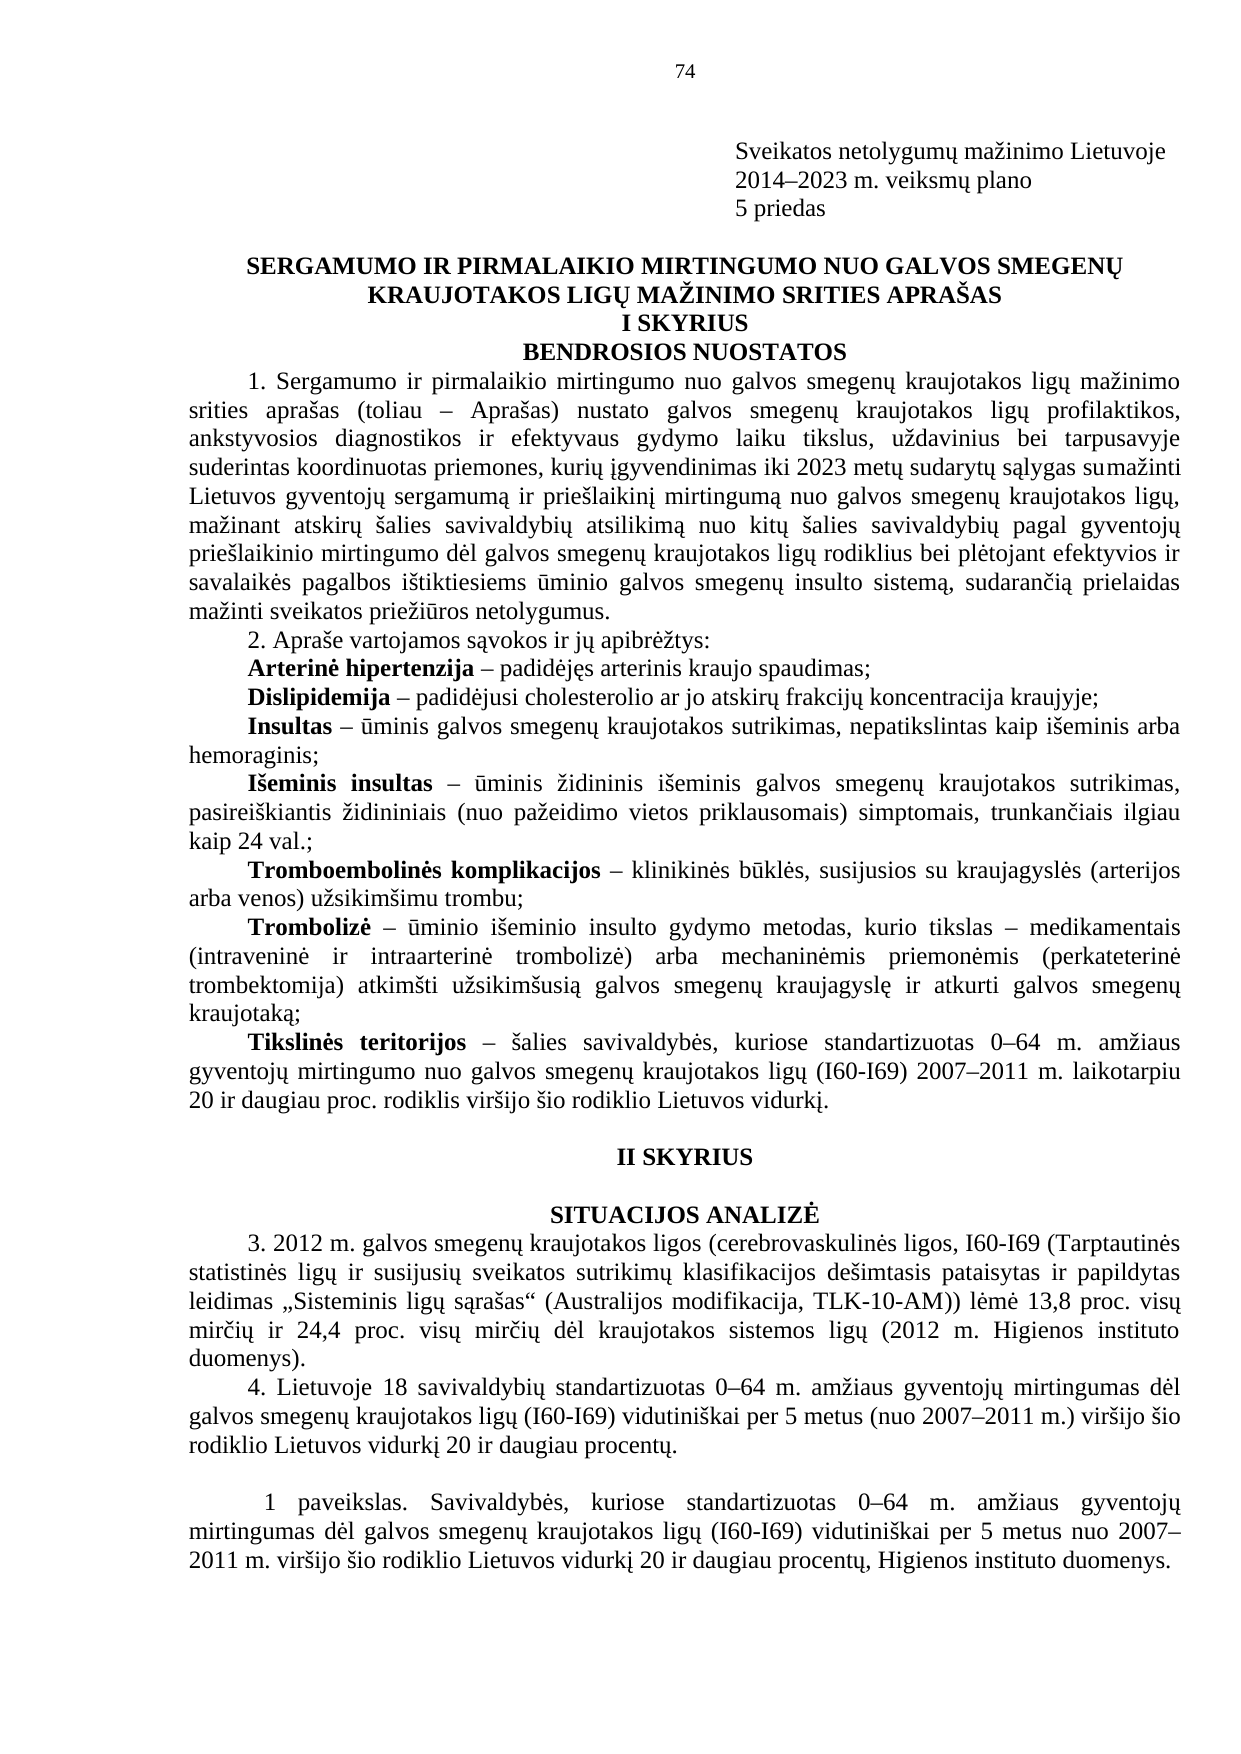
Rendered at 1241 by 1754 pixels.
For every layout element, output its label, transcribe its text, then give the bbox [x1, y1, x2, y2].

text SITUACIJOS ANALIZĖ [188, 1200, 1181, 1228]
text Insultas – ūminis galvos smegenų kraujotakos sutrikimas, nepatikslintas kaip išeminis arba hemoraginis; [188, 711, 1181, 768]
text 1. Sergamumo ir pirmalaikio mirtingumo nuo galvos smegenų kraujotakos ligų mažinimo srities aprašas (toliau – Aprašas) nustato galvos smegenų kraujotakos ligų profilaktikos, ankstyvosios diagnostikos ir efektyvaus gydymo laiku tikslus, uždavinius bei tarpusavyje suderintas koordinuotas priemones, kurių įgyvendinimas iki 2023 metų sudarytų sąlygas sumažinti Lietuvos gyventojų sergamumą ir priešlaikinį mirtingumą nuo galvos smegenų kraujotakos ligų, mažinant atskirų šalies savivaldybių atsilikimą nuo kitų šalies savivaldybių pagal gyventojų priešlaikinio mirtingumo dėl galvos smegenų kraujotakos ligų rodiklius bei plėtojant efektyvios ir savalaikės pagalbos ištiktiesiems ūminio galvos smegenų insulto sistemą, sudarančią prielaidas mažinti sveikatos priežiūros netolygumus. [188, 366, 1181, 625]
text 2014–2023 m. veiksmų plano [188, 165, 1181, 193]
text 1 paveikslas. Savivaldybės, kuriose standartizuotas 0–64 m. amžiaus gyventojų mirtingumas dėl galvos smegenų kraujotakos ligų (I60-I69) vidutiniškai per 5 metus nuo 2007–2011 m. viršijo šio rodiklio Lietuvos vidurkį 20 ir daugiau procentų, Higienos instituto duomenys. [188, 1487, 1181, 1573]
text I SKYRIUS [188, 308, 1181, 337]
text Sveikatos netolygumų mažinimo Lietuvoje [188, 136, 1181, 165]
text Išeminis insultas – ūminis židininis išeminis galvos smegenų kraujotakos sutrikimas, pasireiškiantis židininiais (nuo pažeidimo vietos priklausomais) simptomais, trunkančiais ilgiau kaip 24 val.; [188, 768, 1181, 855]
text 2. Apraše vartojamos sąvokos ir jų apibrėžtys: [188, 625, 1181, 653]
text II SKYRIUS [188, 1142, 1181, 1171]
text 3. 2012 m. galvos smegenų kraujotakos ligos (cerebrovaskulinės ligos, I60-I69 (Tarptautinės statistinės ligų ir susijusių sveikatos sutrikimų klasifikacijos dešimtasis pataisytas ir papildytas leidimas „Sisteminis ligų sąrašas“ (Australijos modifikacija, TLK-10-AM)) lėmė 13,8 proc. visų mirčių ir 24,4 proc. visų mirčių dėl kraujotakos sistemos ligų (2012 m. Higienos instituto duomenys). [188, 1228, 1181, 1372]
text Arterinė hipertenzija – padidėjęs arterinis kraujo spaudimas; [188, 653, 1181, 682]
text Dislipidemija – padidėjusi cholesterolio ar jo atskirų frakcijų koncentracija kraujyje; [188, 682, 1181, 711]
text SERGAMUMO IR PIRMALAIKIO MIRTINGUMO NUO GALVOS SMEGENŲ KRAUJOTAKOS LIGŲ MAŽINIMO SRITIES APRAŠAS [188, 251, 1181, 308]
text 5 priedas [188, 193, 1181, 222]
text BENDROSIOS NUOSTATOS [188, 337, 1181, 366]
text 4. Lietuvoje 18 savivaldybių standartizuotas 0–64 m. amžiaus gyventojų mirtingumas dėl galvos smegenų kraujotakos ligų (I60-I69) vidutiniškai per 5 metus (nuo 2007–2011 m.) viršijo šio rodiklio Lietuvos vidurkį 20 ir daugiau procentų. [188, 1372, 1181, 1458]
text Trombolizė – ūminio išeminio insulto gydymo metodas, kurio tikslas – medikamentais (intraveninė ir intraarterinė trombolizė) arba mechaninėmis priemonėmis (perkateterinė trombektomija) atkimšti užsikimšusią galvos smegenų kraujagyslę ir atkurti galvos smegenų kraujotaką; [188, 912, 1181, 1027]
text Tromboembolinės komplikacijos – klinikinės būklės, susijusios su kraujagyslės (arterijos arba venos) užsikimšimu trombu; [188, 855, 1181, 912]
text Tikslinės teritorijos – šalies savivaldybės, kuriose standartizuotas 0–64 m. amžiaus gyventojų mirtingumo nuo galvos smegenų kraujotakos ligų (I60-I69) 2007–2011 m. laikotarpiu 20 ir daugiau proc. rodiklis viršijo šio rodiklio Lietuvos vidurkį. [188, 1027, 1181, 1113]
